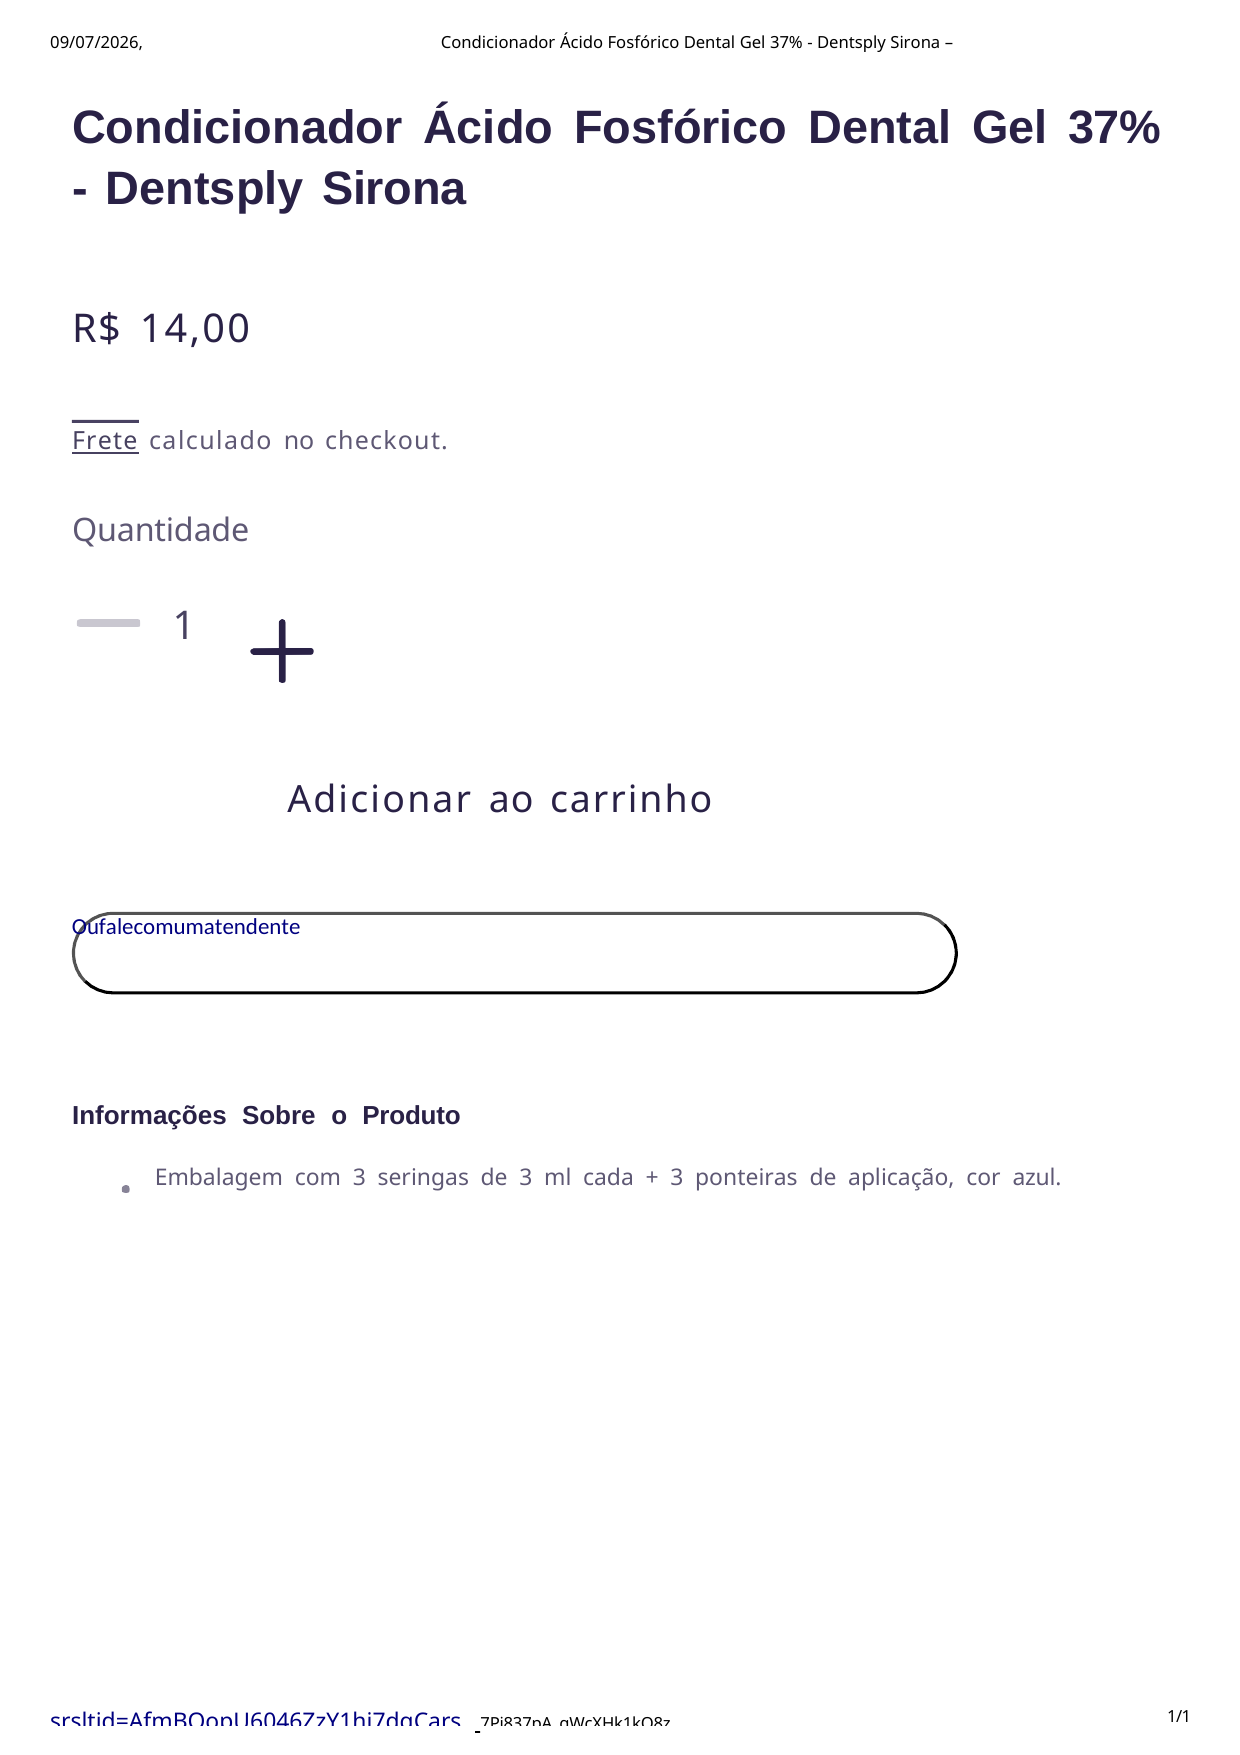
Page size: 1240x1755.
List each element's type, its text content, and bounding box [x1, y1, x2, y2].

subtitle Condicionador Ácido Fosfórico Dental Gel 37% [72, 99, 1181, 153]
text - Dentsply Sirona [72, 160, 1181, 214]
text Embalagem com 3 seringas de 3 ml cada + 3 ponteiras de aplicação, cor azul. [122, 1161, 1181, 1193]
text Quantidade [72, 507, 1181, 551]
text 1 [77, 577, 1181, 683]
text Frete calculado no checkout. [72, 388, 1181, 457]
subtitle Informações Sobre o Produto [72, 1100, 1181, 1130]
text R$ 14,00 [72, 300, 1181, 354]
subtitle Adicionar ao carrinho [287, 772, 1181, 823]
